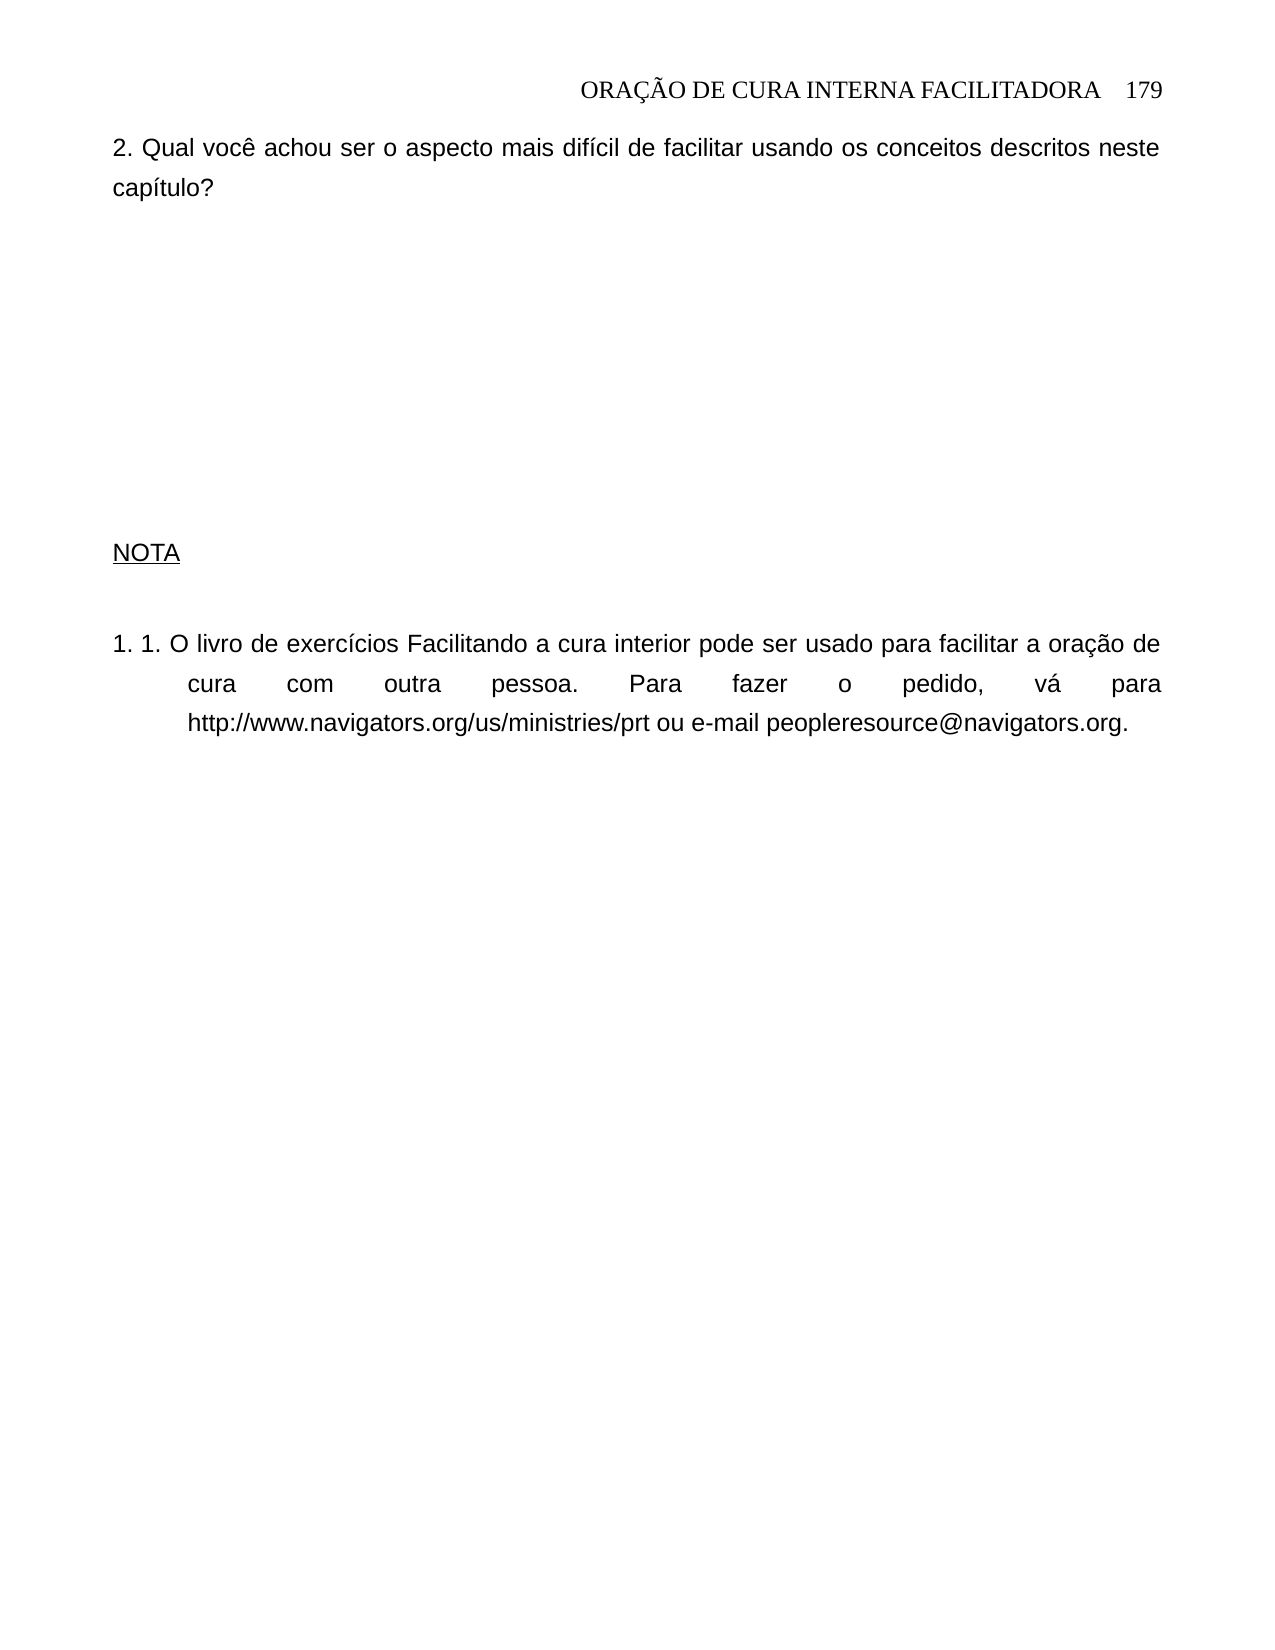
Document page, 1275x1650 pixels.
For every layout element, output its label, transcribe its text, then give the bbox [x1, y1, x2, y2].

list 1. O livro de exercícios Facilitando a cura interior pode ser usado para facilitar a oração de cura com outra pessoa. Para fazer o pedido, vá para http://www.navigators.org/us/ministries/prt ou e-mail peopleresource@navigators.org. [112, 629, 1162, 737]
text 2. Qual você achou ser o aspecto mais difícil de facilitar usando os conceitos descritos neste capítulo? [112, 133, 1162, 202]
text NOTA [112, 538, 1162, 567]
